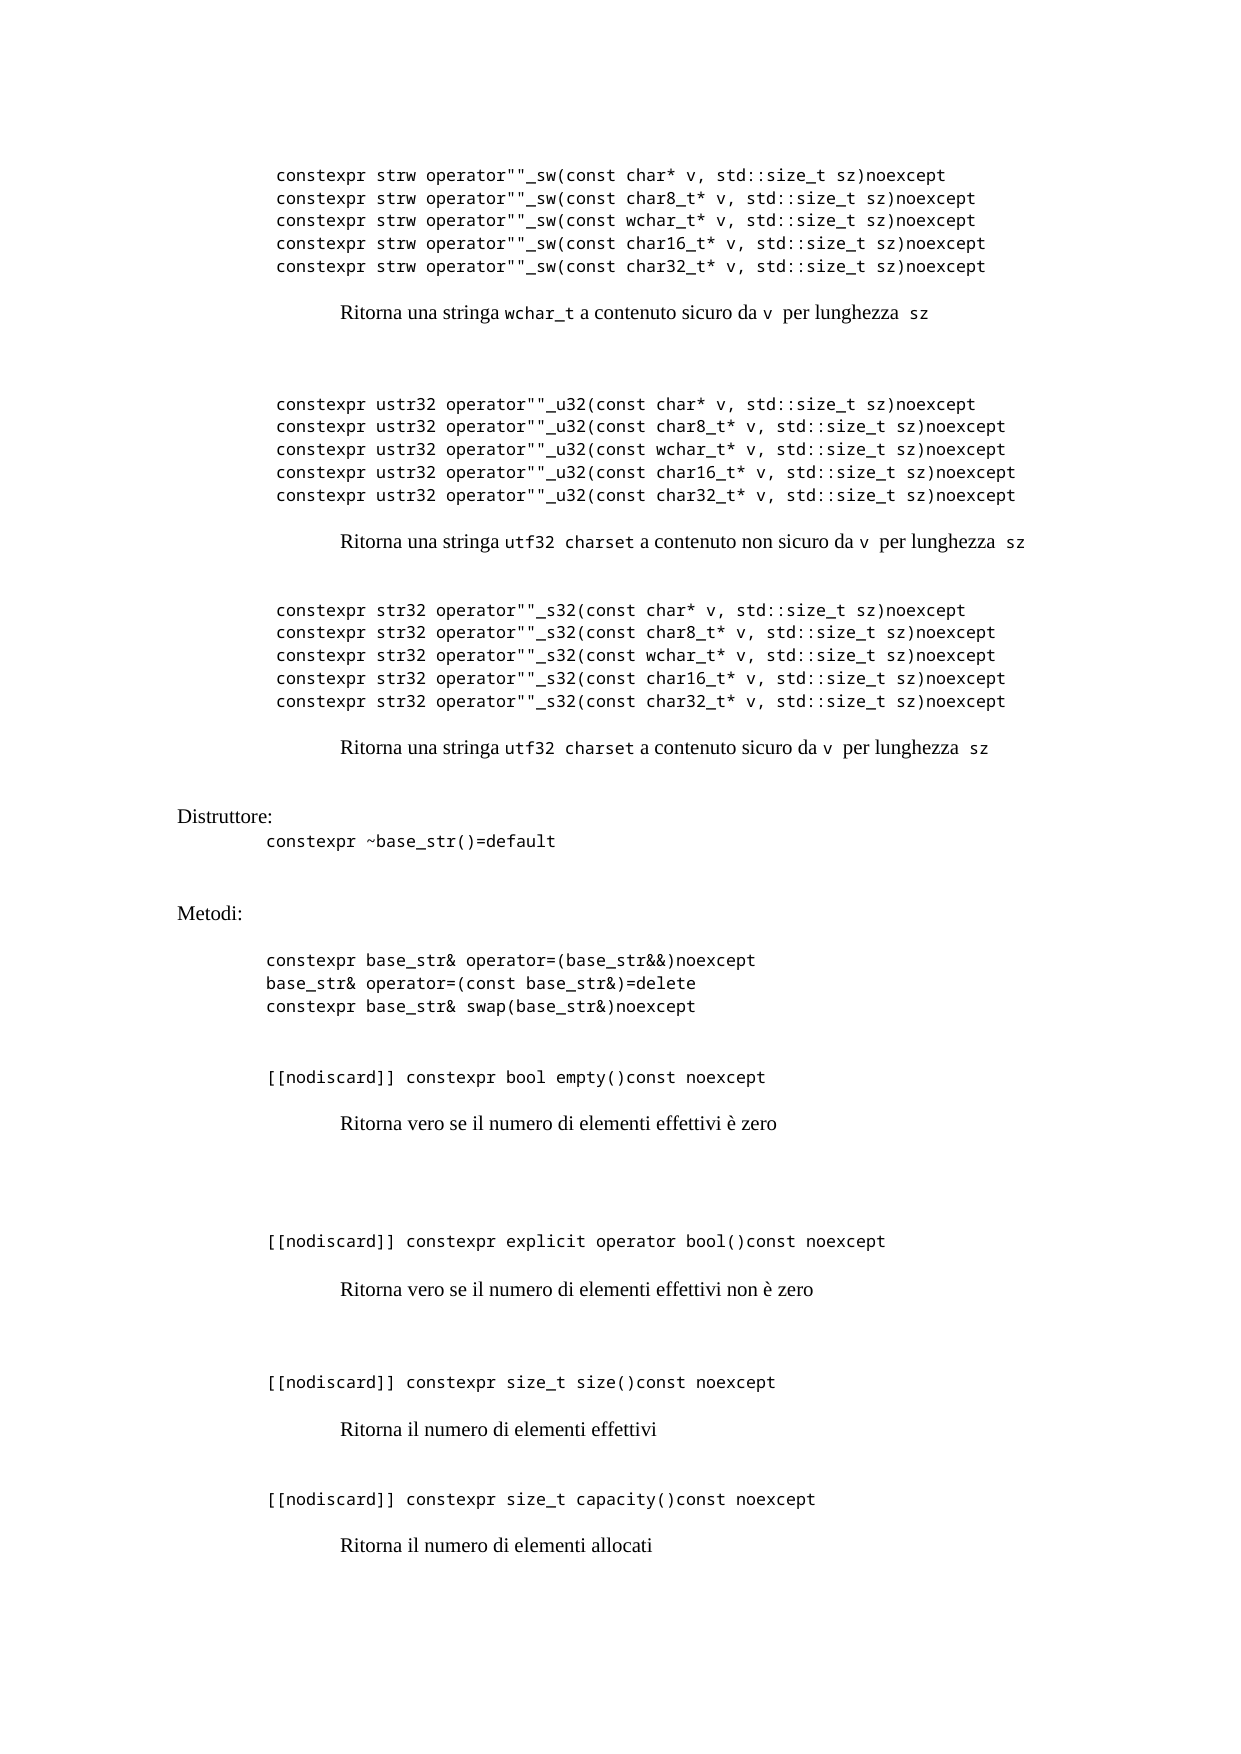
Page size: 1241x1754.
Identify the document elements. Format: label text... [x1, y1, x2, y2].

text Ritorna una stringa utf32 charset a contenuto sicuro da v per lunghezza sz [118, 734, 1122, 759]
text [[nodiscard]] constexpr bool empty()const noexcept [118, 1065, 1122, 1088]
text Ritorna il numero di elementi effettivi [118, 1417, 1122, 1442]
text constexpr base_str& swap(base_str&)noexcept [118, 994, 1122, 1017]
text constexpr ustr32 operator""_u32(const char16_t* v, std::size_t sz)noexcept [118, 460, 1122, 483]
text constexpr base_str& operator=(base_str&&)noexcept [118, 949, 1122, 972]
text constexpr ustr32 operator""_u32(const char* v, std::size_t sz)noexcept [118, 392, 1122, 415]
text Distruttore: [118, 804, 1122, 828]
text constexpr ustr32 operator""_u32(const char8_t* v, std::size_t sz)noexcept [118, 415, 1122, 438]
text constexpr str32 operator""_s32(const char32_t* v, std::size_t sz)noexcept [118, 689, 1122, 712]
text Ritorna vero se il numero di elementi effettivi non è zero [118, 1277, 1122, 1301]
text constexpr ~base_str()=default [118, 828, 1122, 853]
text constexpr str32 operator""_s32(const char8_t* v, std::size_t sz)noexcept [118, 621, 1122, 644]
text base_str& operator=(const base_str&)=delete [118, 972, 1122, 994]
text Metodi: [118, 901, 1122, 925]
text constexpr strw operator""_sw(const char8_t* v, std::size_t sz)noexcept [118, 186, 1122, 209]
text Ritorna una stringa wchar_t a contenuto sicuro da v per lunghezza sz [118, 300, 1122, 324]
text constexpr ustr32 operator""_u32(const char32_t* v, std::size_t sz)noexcept [118, 483, 1122, 506]
text Ritorna il numero di elementi allocati [118, 1533, 1122, 1557]
text [[nodiscard]] constexpr size_t capacity()const noexcept [118, 1487, 1122, 1510]
text constexpr ustr32 operator""_u32(const wchar_t* v, std::size_t sz)noexcept [118, 438, 1122, 460]
text constexpr str32 operator""_s32(const wchar_t* v, std::size_t sz)noexcept [118, 644, 1122, 666]
text constexpr str32 operator""_s32(const char* v, std::size_t sz)noexcept [118, 598, 1122, 621]
text constexpr strw operator""_sw(const wchar_t* v, std::size_t sz)noexcept [118, 209, 1122, 232]
text constexpr strw operator""_sw(const char16_t* v, std::size_t sz)noexcept [118, 232, 1122, 254]
text [[nodiscard]] constexpr explicit operator bool()const noexcept [118, 1230, 1122, 1253]
text constexpr strw operator""_sw(const char* v, std::size_t sz)noexcept [118, 163, 1122, 186]
text Ritorna una stringa utf32 charset a contenuto non sicuro da v per lunghezza sz [118, 528, 1122, 553]
text [[nodiscard]] constexpr size_t size()const noexcept [118, 1371, 1122, 1393]
text constexpr str32 operator""_s32(const char16_t* v, std::size_t sz)noexcept [118, 666, 1122, 689]
text constexpr strw operator""_sw(const char32_t* v, std::size_t sz)noexcept [118, 254, 1122, 277]
text Ritorna vero se il numero di elementi effettivi è zero [118, 1111, 1122, 1135]
